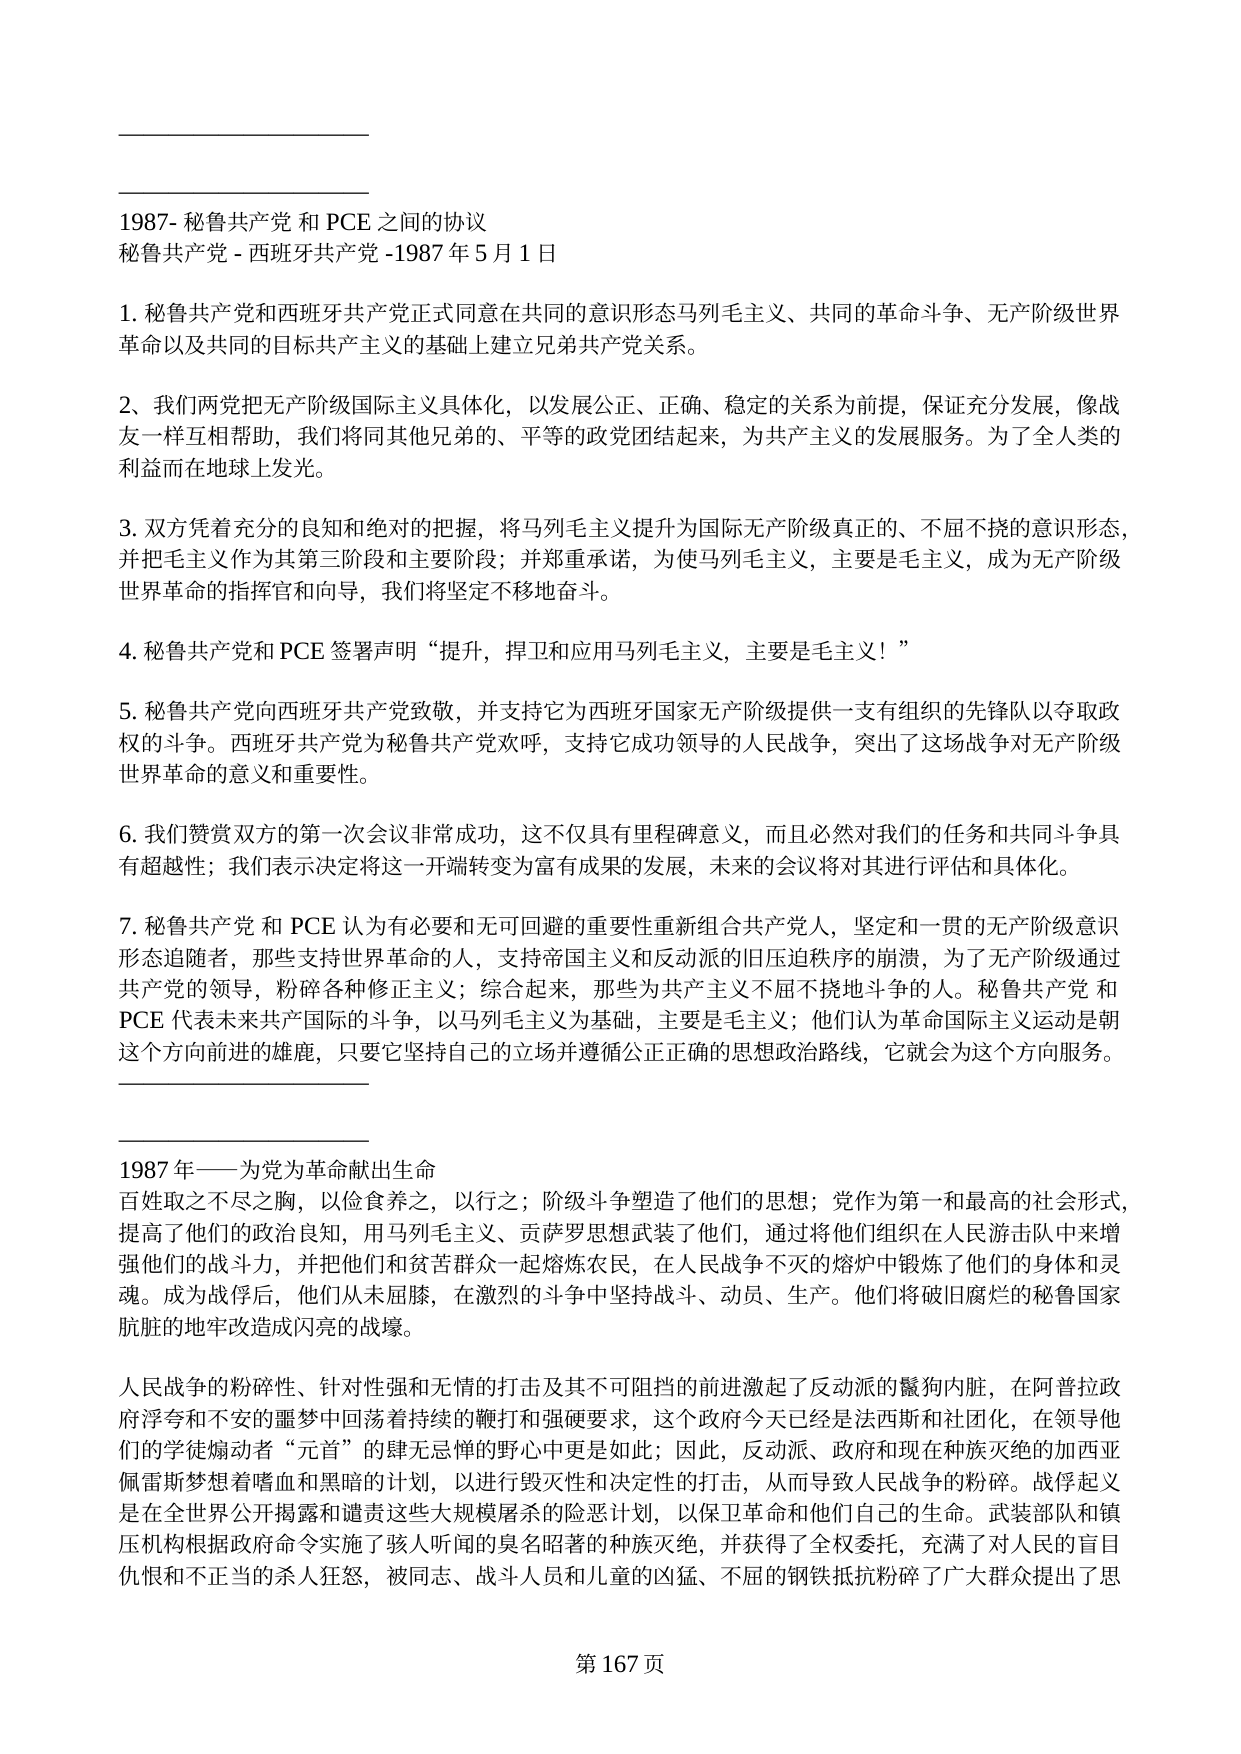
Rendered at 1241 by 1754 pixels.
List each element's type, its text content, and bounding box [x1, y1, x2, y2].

text 7. 秘鲁共产党 和 PCE 认为有必要和无可回避的重要性重新组合共产党人，坚定和一贯的无产阶级意识形态追随者，那些支持世界革命的人，支持帝国主义和反动派的旧压迫秩序的崩溃，为了无产阶级通过共产党的领导，粉碎各种修正主义；综合起来，那些为共产主义不屈不挠地斗争的人。秘鲁共产党 和 PCE 代表未来共产国际的斗争，以马列毛主义为基础，主要是毛主义；他们认为革命国际主义运动是朝这个方向前进的雄鹿，只要它坚持自己的立场并遵循公正正确的思想政治路线，它就会为这个方向服务。 [118, 909, 1122, 1067]
text 3. 双方凭着充分的良知和绝对的把握，将马列毛主义提升为国际无产阶级真正的、不屈不挠的意识形态，并把毛主义作为其第三阶段和主要阶段；并郑重承诺，为使马列毛主义，主要是毛主义，成为无产阶级世界革命的指挥官和向导，我们将坚定不移地奋斗。 [118, 511, 1122, 606]
text —————————— [118, 118, 1122, 147]
text 1987- 秘鲁共产党 和 PCE 之间的协议 [118, 205, 1122, 236]
text —————————— [118, 176, 1122, 205]
text 人民战争的粉碎性、针对性强和无情的打击及其不可阻挡的前进激起了反动派的鬣狗内脏，在阿普拉政府浮夸和不安的噩梦中回荡着持续的鞭打和强硬要求，这个政府今天已经是法西斯和社团化，在领导他们的学徒煽动者“元首”的肆无忌惮的野心中更是如此；因此，反动派、政府和现在种族灭绝的加西亚佩雷斯梦想着嗜血和黑暗的计划，以进行毁灭性和决定性的打击，从而导致人民战争的粉碎。战俘起义是在全世界公开揭露和谴责这些大规模屠杀的险恶计划，以保卫革命和他们自己的生命。武装部队和镇压机构根据政府命令实施了骇人听闻的臭名昭著的种族灭绝，并获得了全权委托，充满了对人民的盲目仇恨和不正当的杀人狂怒，被同志、战斗人员和儿童的凶猛、不屈的钢铁抵抗粉碎了广大群众提出了思 [118, 1370, 1122, 1591]
text —————————— [118, 1067, 1122, 1095]
text 4. 秘鲁共产党和PCE签署声明“提升，捍卫和应用马列毛主义，主要是毛主义！” [118, 634, 1122, 666]
text 2、我们两党把无产阶级国际主义具体化，以发展公正、正确、稳定的关系为前提，保证充分发展，像战友一样互相帮助，我们将同其他兄弟的、平等的政党团结起来，为共产主义的发展服务。为了全人类的利益而在地球上发光。 [118, 388, 1122, 482]
text 百姓取之不尽之胸，以俭食养之，以行之；阶级斗争塑造了他们的思想；党作为第一和最高的社会形式，提高了他们的政治良知，用马列毛主义、贡萨罗思想武装了他们，通过将他们组织在人民游击队中来增强他们的战斗力，并把他们和贫苦群众一起熔炼农民，在人民战争不灭的熔炉中锻炼了他们的身体和灵魂。成为战俘后，他们从未屈膝，在激烈的斗争中坚持战斗、动员、生产。他们将破旧腐烂的秘鲁国家肮脏的地牢改造成闪亮的战壕。 [118, 1184, 1122, 1342]
text 5. 秘鲁共产党向西班牙共产党致敬，并支持它为西班牙国家无产阶级提供一支有组织的先锋队以夺取政权的斗争。西班牙共产党为秘鲁共产党欢呼，支持它成功领导的人民战争，突出了这场战争对无产阶级世界革命的意义和重要性。 [118, 694, 1122, 789]
text 1987年——为党为革命献出生命 [118, 1153, 1122, 1184]
text 6. 我们赞赏双方的第一次会议非常成功，这不仅具有里程碑意义，而且必然对我们的任务和共同斗争具有超越性；我们表示决定将这一开端转变为富有成果的发展，未来的会议将对其进行评估和具体化。 [118, 818, 1122, 881]
text 1. 秘鲁共产党和西班牙共产党正式同意在共同的意识形态马列毛主义、共同的革命斗争、无产阶级世界革命以及共同的目标共产主义的基础上建立兄弟共产党关系。 [118, 296, 1122, 359]
text 秘鲁共产党 - 西班牙共产党 -1987年5月1日 [118, 236, 1122, 268]
text —————————— [118, 1124, 1122, 1153]
